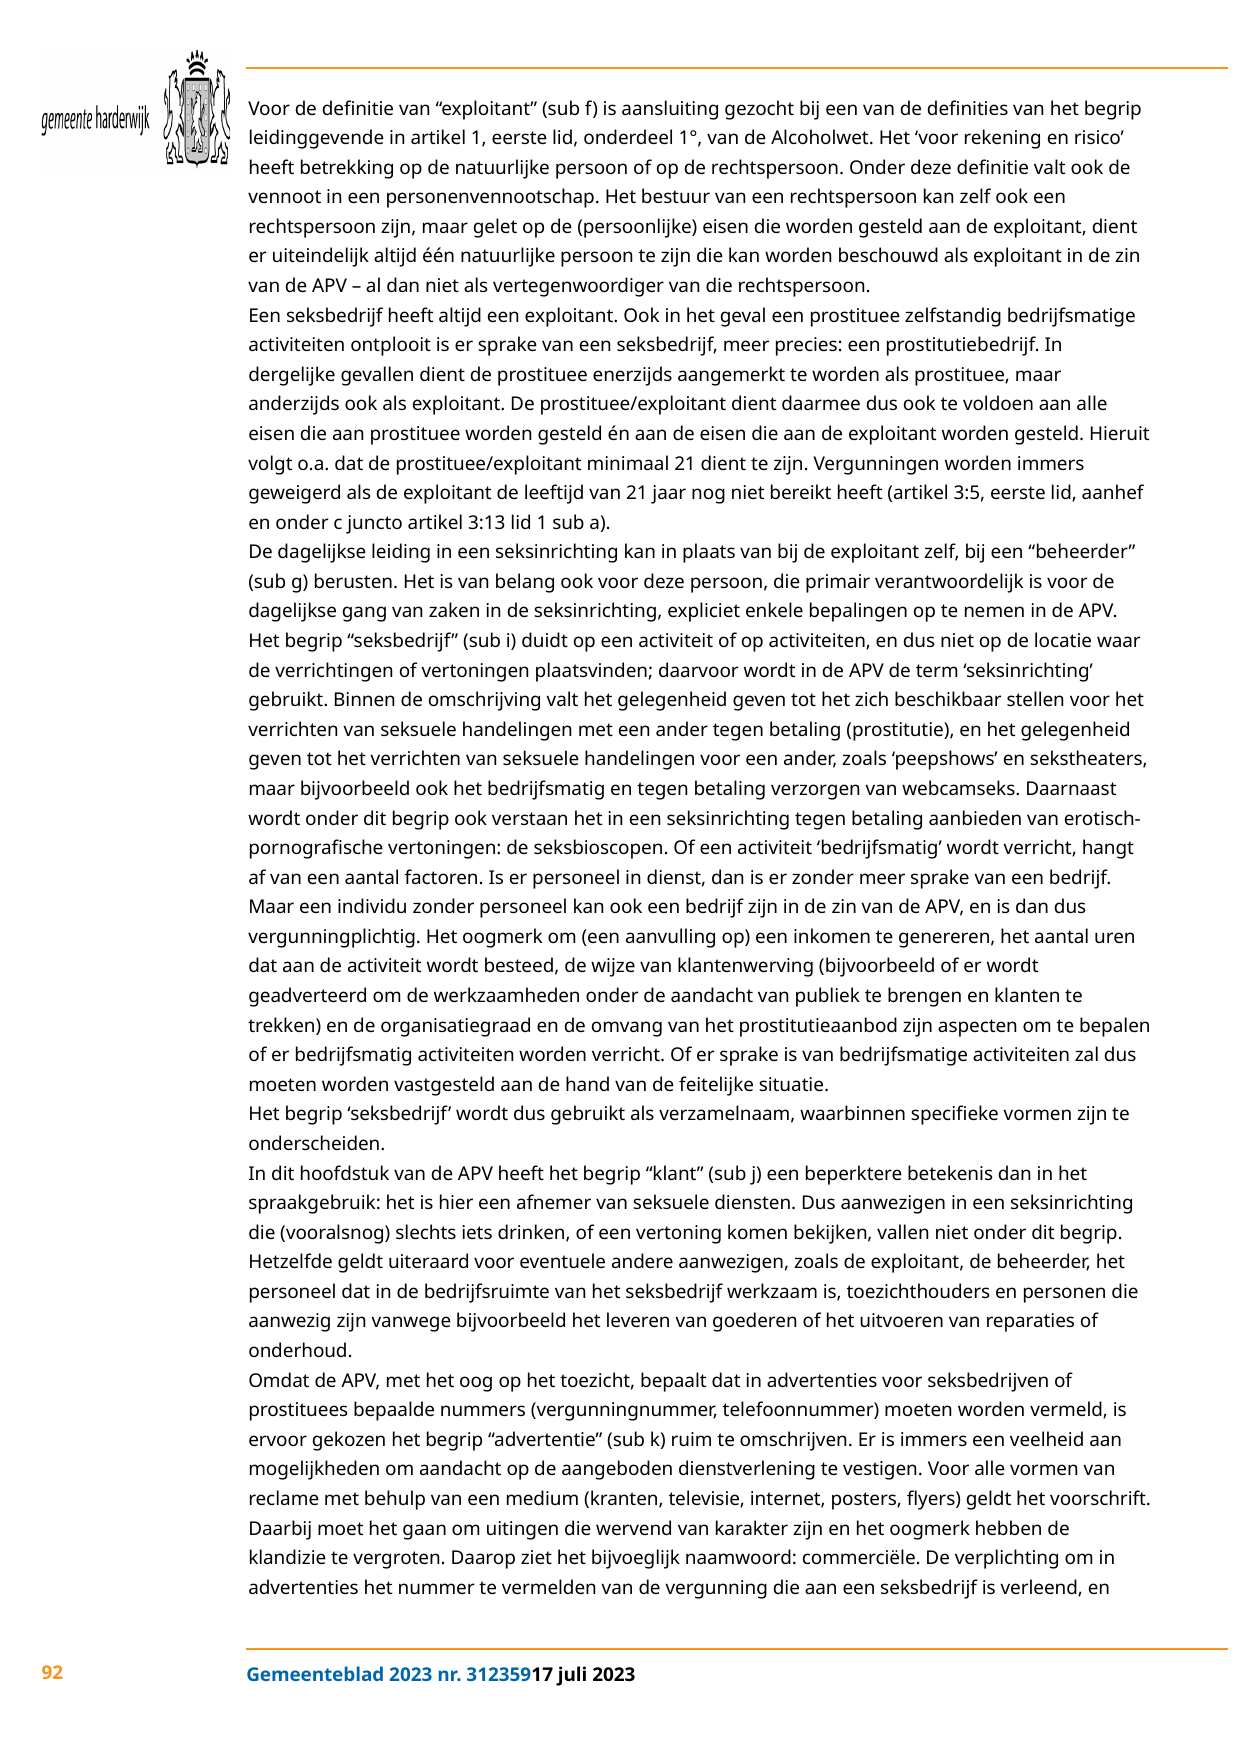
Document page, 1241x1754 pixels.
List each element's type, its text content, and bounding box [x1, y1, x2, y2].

text Het begrip ‘seksbedrijf’ wordt dus gebruikt als verzamelnaam, waarbinnen specifieke vormen zijn te onderscheiden. [248, 1101, 1152, 1156]
text In dit hoofdstuk van de APV heeft het begrip “klant” (sub j) een beperktere betekenis dan in het spraakgebruik: het is hier een afnemer van seksuele diensten. Dus aanwezigen in een seksinrichting die (vooralsnog) slechts iets drinken, of een vertoning komen bekijken, vallen niet onder dit begrip. Hetzelfde geldt uiteraard voor eventuele andere aanwezigen, zoals de exploitant, de beheerder, het personeel dat in de bedrijfsruimte van het seksbedrijf werkzaam is, toezichthouders en personen die aanwezig zijn vanwege bijvoorbeeld het leveren van goederen of het uitvoeren van reparaties of onderhoud. [248, 1160, 1152, 1363]
text Omdat de APV, met het oog op het toezicht, bepaalt dat in advertenties voor seksbedrijven of prostituees bepaalde nummers (vergunningnummer, telefoonnummer) moeten worden vermeld, is ervoor gekozen het begrip “advertentie” (sub k) ruim te omschrijven. Er is immers een veelheid aan mogelijkheden om aandacht op de aangeboden dienstverlening te vestigen. Voor alle vormen van reclame met behulp van een medium (kranten, televisie, internet, posters, flyers) geldt het voorschrift. Daarbij moet het gaan om uitingen die wervend van karakter zijn en het oogmerk hebben de klandizie te vergroten. Daarop ziet het bijvoeglijk naamwoord: commerciële. De verplichting om in advertenties het nummer te vermelden van de vergunning die aan een seksbedrijf is verleend, en [248, 1367, 1152, 1600]
text Voor de definitie van “exploitant” (sub f) is aansluiting gezocht bij een van de definities van het begrip leidinggevende in artikel 1, eerste lid, onderdeel 1°, van de Alcoholwet. Het ‘voor rekening en risico’ heeft betrekking op de natuurlijke persoon of op de rechtspersoon. Onder deze definitie valt ook de vennoot in een personenvennootschap. Het bestuur van een rechtspersoon kan zelf ook een rechtspersoon zijn, maar gelet op de (persoonlijke) eisen die worden gesteld aan de exploitant, dient er uiteindelijk altijd één natuurlijke persoon te zijn die kan worden beschouwd als exploitant in de zin van de APV – al dan niet als vertegenwoordiger van die rechtspersoon. [248, 95, 1152, 298]
picture [41, 47, 231, 172]
text De dagelijkse leiding in een seksinrichting kan in plaats van bij de exploitant zelf, bij een “beheerder” (sub g) berusten. Het is van belang ook voor deze persoon, die primair verantwoordelijk is voor de dagelijkse gang van zaken in de seksinrichting, expliciet enkele bepalingen op te nemen in de APV. [248, 538, 1152, 623]
text Een seksbedrijf heeft altijd een exploitant. Ook in het geval een prostituee zelfstandig bedrijfsmatige activiteiten ontplooit is er sprake van een seksbedrijf, meer precies: een prostitutiebedrijf. In dergelijke gevallen dient de prostituee enerzijds aangemerkt te worden als prostituee, maar anderzijds ook als exploitant. De prostituee/exploitant dient daarmee dus ook te voldoen aan alle eisen die aan prostituee worden gesteld én aan de eisen die aan de exploitant worden gesteld. Hieruit volgt o.a. dat de prostituee/exploitant minimaal 21 dient te zijn. Vergunningen worden immers geweigerd als de exploitant de leeftijd van 21 jaar nog niet bereikt heeft (artikel 3:5, eerste lid, aanhef en onder c juncto artikel 3:13 lid 1 sub a). [248, 302, 1152, 535]
text Het begrip “seksbedrijf” (sub i) duidt op een activiteit of op activiteiten, en dus niet op de locatie waar de verrichtingen of vertoningen plaatsvinden; daarvoor wordt in de APV de term ‘seksinrichting’ gebruikt. Binnen de omschrijving valt het gelegenheid geven tot het zich beschikbaar stellen voor het verrichten van seksuele handelingen met een ander tegen betaling (prostitutie), en het gelegenheid geven tot het verrichten van seksuele handelingen voor een ander, zoals ‘peepshows’ en sekstheaters, maar bijvoorbeeld ook het bedrijfsmatig en tegen betaling verzorgen van webcamseks. Daarnaast wordt onder dit begrip ook verstaan het in een seksinrichting tegen betaling aanbieden van erotisch-pornografische vertoningen: de seksbioscopen. Of een activiteit ‘bedrijfsmatig’ wordt verricht, hangt af van een aantal factoren. Is er personeel in dienst, dan is er zonder meer sprake van een bedrijf. Maar een individu zonder personeel kan ook een bedrijf zijn in de zin van de APV, en is dan dus vergunningplichtig. Het oogmerk om (een aanvulling op) een inkomen te genereren, het aantal uren dat aan de activiteit wordt besteed, de wijze van klantenwerving (bijvoorbeeld of er wordt geadverteerd om de werkzaamheden onder de aandacht van publiek te brengen en klanten te trekken) en de organisatiegraad en de omvang van het prostitutieaanbod zijn aspecten om te bepalen of er bedrijfsmatig activiteiten worden verricht. Of er sprake is van bedrijfsmatige activiteiten zal dus moeten worden vastgesteld aan de hand van de feitelijke situatie. [248, 627, 1152, 1097]
